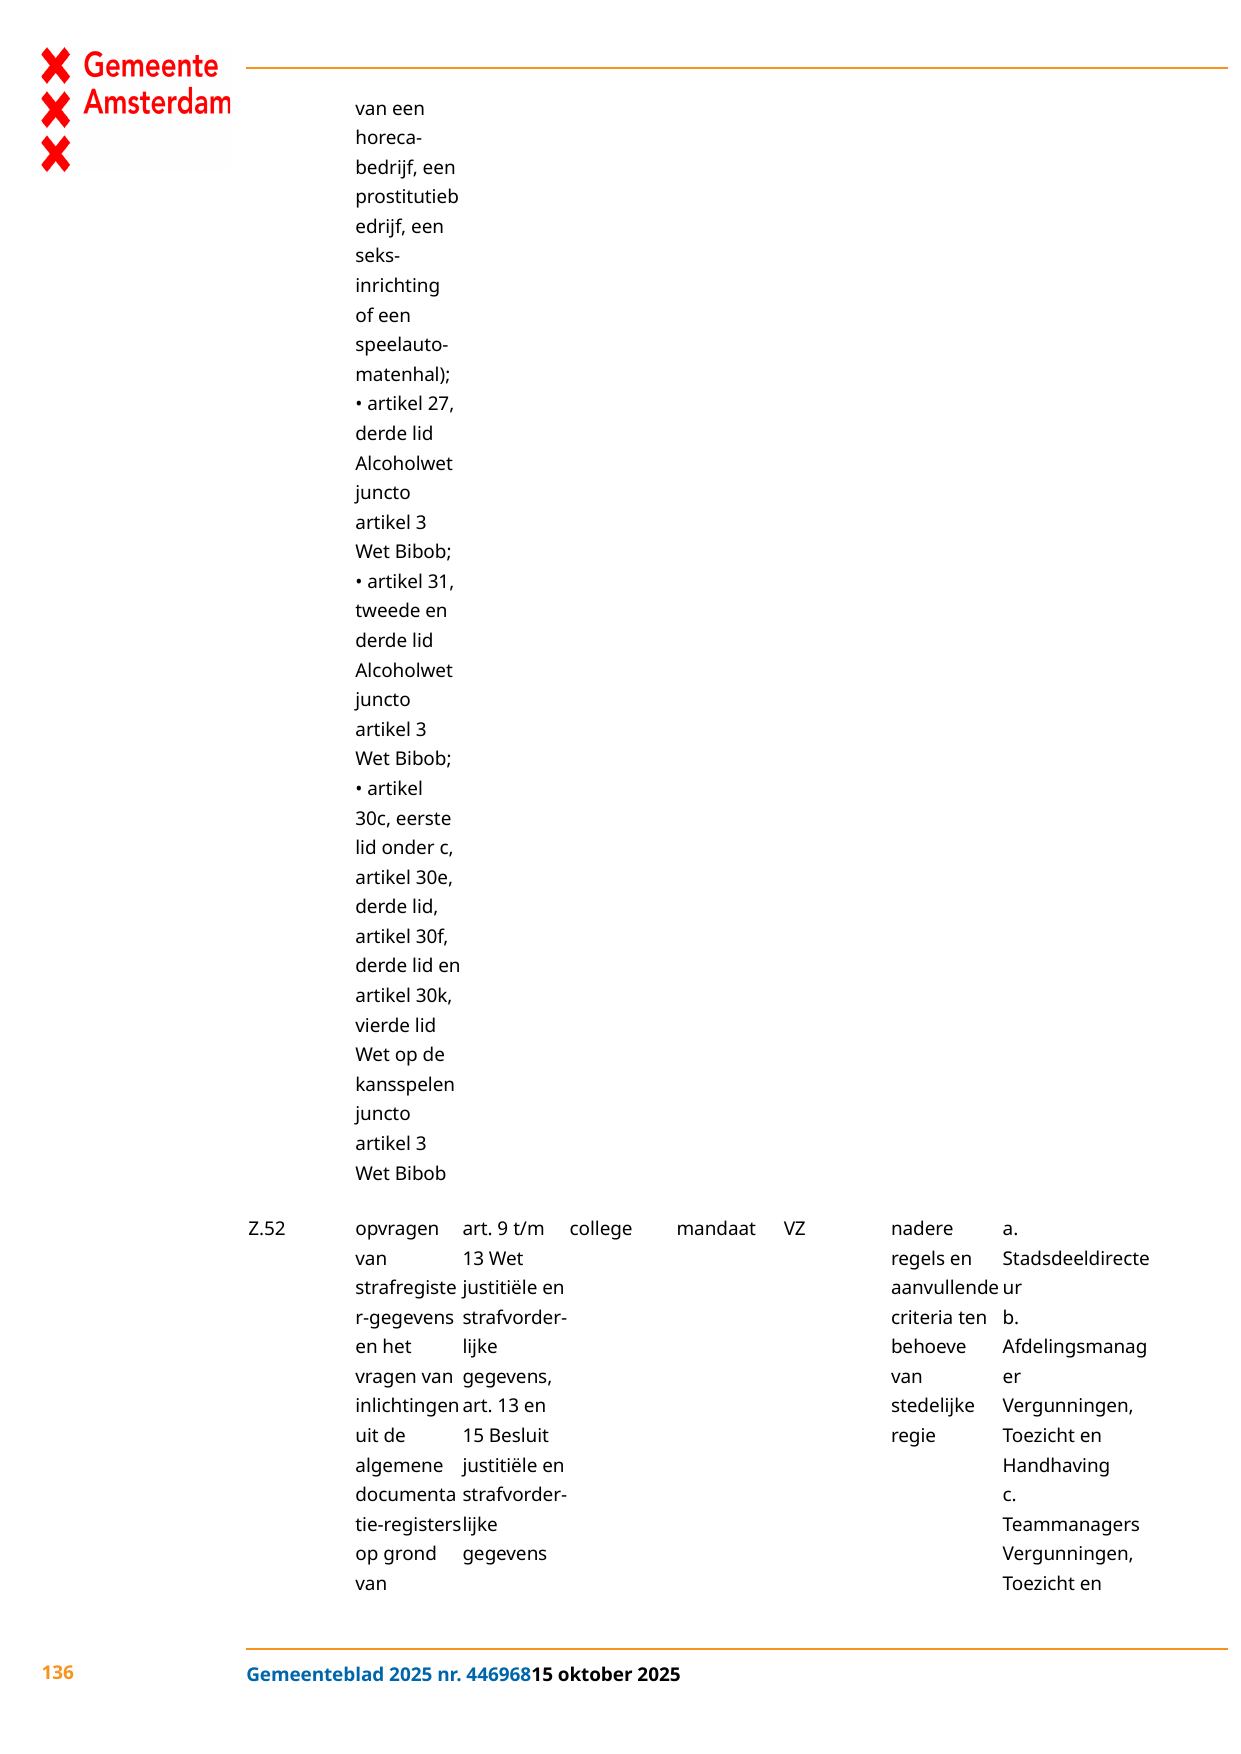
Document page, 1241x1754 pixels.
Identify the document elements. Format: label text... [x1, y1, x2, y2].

table_cell VZ [784, 1186, 891, 1596]
table_cell opvragen van strafregister-gegevens en het vragen van inlichtingen uit de algemene documentatie-registers op grond van [355, 1186, 462, 1596]
table_cell mandaat [676, 1186, 783, 1596]
table_cell nadere regels en aanvullende criteria ten behoeve van stedelijke regie [891, 1186, 1002, 1596]
table_cell [676, 95, 783, 1186]
table_cell [569, 95, 676, 1186]
table_cell [891, 95, 1002, 1186]
table_cell Z.52 [248, 1186, 355, 1596]
table_cell van een horeca-bedrijf, een prostitutiebedrijf, een seks-inrichting of een speelauto-matenhal); • artikel 27, derde lid Alcoholwet juncto artikel 3 Wet Bibob; • artikel 31, tweede en derde lid Alcoholwet juncto artikel 3 Wet Bibob; • artikel 30c, eerste lid onder c, artikel 30e, derde lid, artikel 30f, derde lid en artikel 30k, vierde lid Wet op de kansspelen juncto artikel 3 Wet Bibob [355, 95, 462, 1186]
table_cell [462, 95, 569, 1186]
table_cell [784, 95, 891, 1186]
table_cell [1003, 95, 1152, 1186]
table_cell a. Stadsdeeldirecteur b. Afdelingsmanager Vergunningen, Toezicht en Handhaving c. Teammanagers Vergunningen, Toezicht en [1003, 1186, 1152, 1596]
table_cell [248, 95, 355, 1186]
picture [41, 47, 231, 172]
table_cell art. 9 t/m 13 Wet justitiële en strafvorder-lijke gegevens, art. 13 en 15 Besluit justitiële en strafvorder-lijke gegevens [462, 1186, 569, 1596]
table_cell college [569, 1186, 676, 1596]
